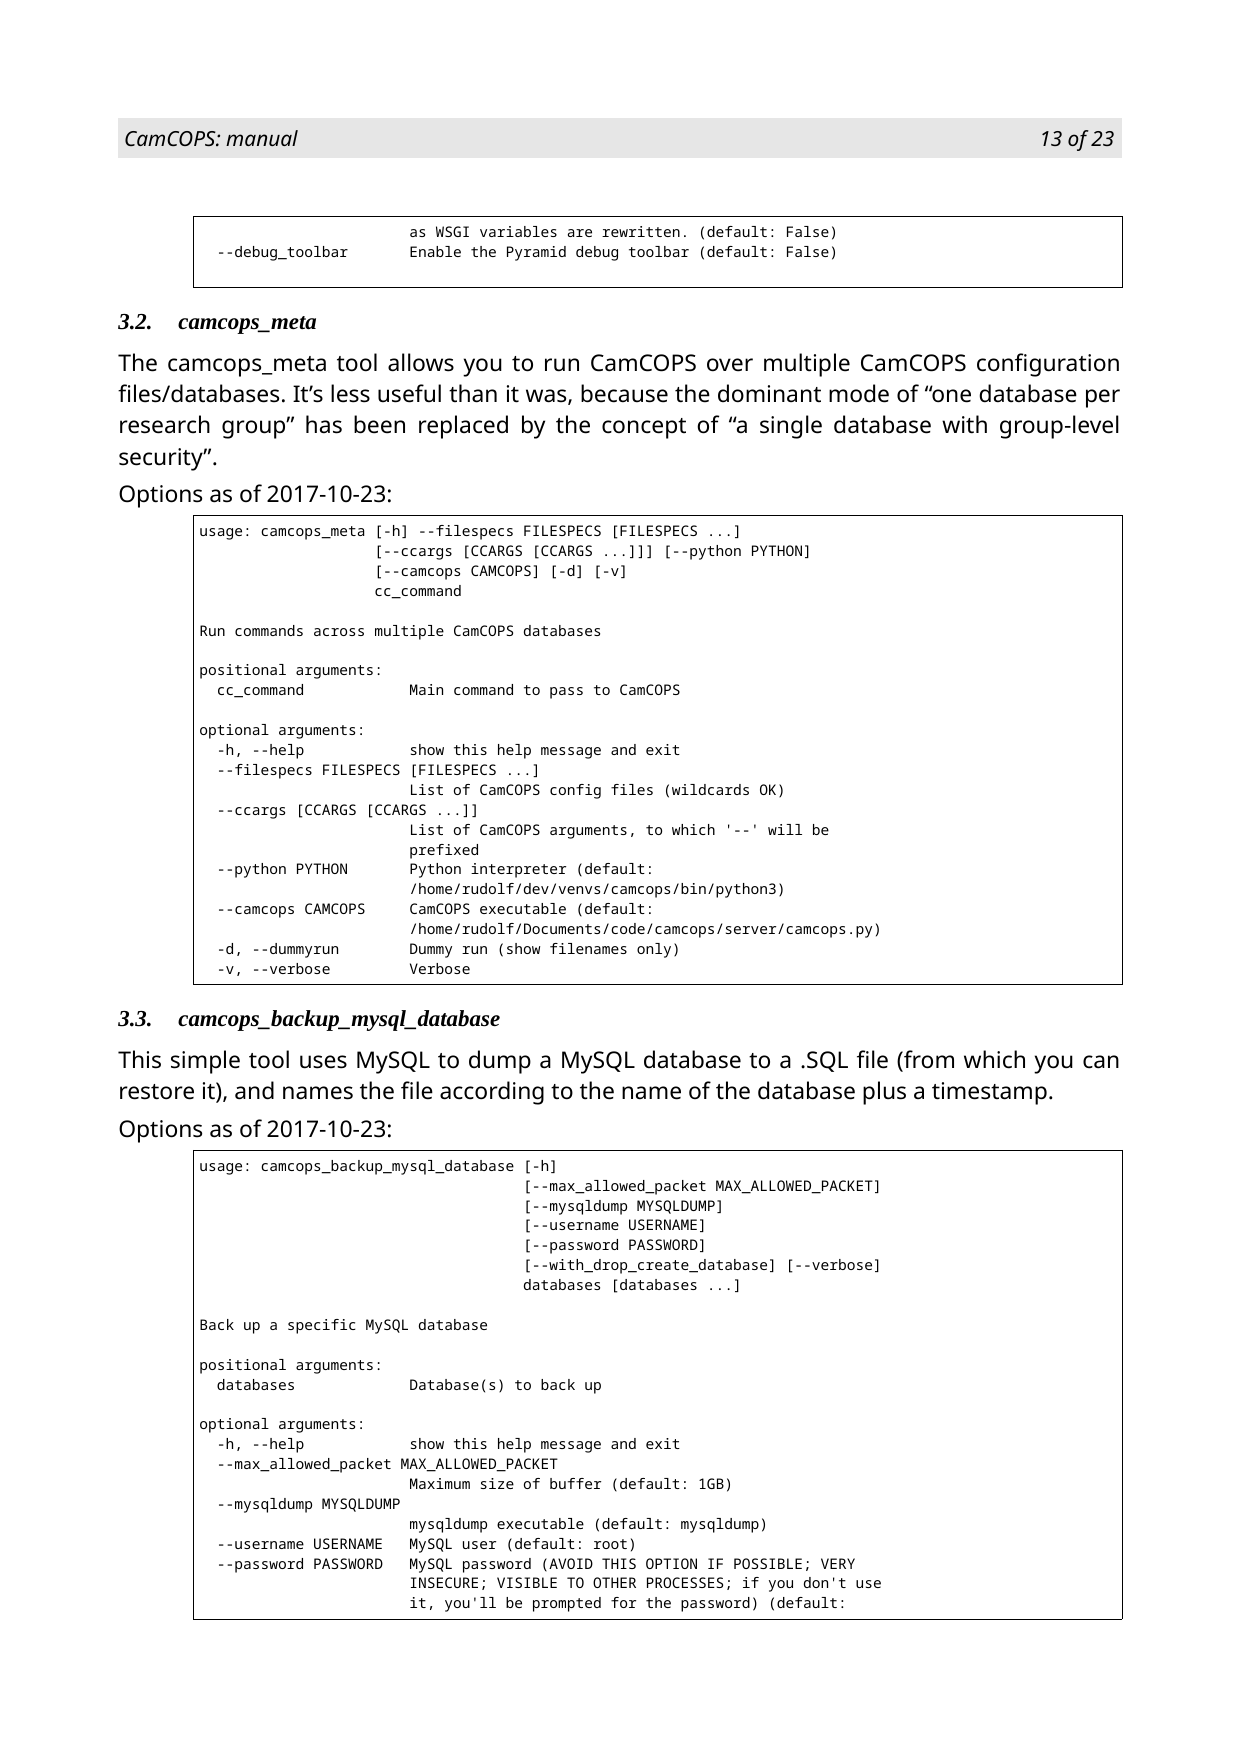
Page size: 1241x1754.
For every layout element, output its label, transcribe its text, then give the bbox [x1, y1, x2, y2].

subtitle camcops_backup_mysql_database [118, 1005, 1122, 1032]
text Options as of 2017-10-23: [118, 1112, 1122, 1144]
text The camcops_meta tool allows you to run CamCOPS over multiple CamCOPS configuration files/databases. It’s less useful than it was, because the dominant mode of “one database per research group” has been replaced by the concept of “a single database with group-level security”. [118, 347, 1122, 472]
table_header usage: camcops_backup_mysql_database [-h] [--max_allowed_packet MAX_ALLOWED_PACKET] [--mysqldump MYSQLDUMP] [--username USERNAME] [--password PASSWORD] [--with_drop_create_database] [--verbose] databases [databases ...] Back up a specific MySQL database positional arguments: databases Database(s) to back up optional arguments: -h, --help show this help message and exit --max_allowed_packet MAX_ALLOWED_PACKET Maximum size of buffer (default: 1GB) --mysqldump MYSQLDUMP mysqldump executable (default: mysqldump) --username USERNAME MySQL user (default: root) --password PASSWORD MySQL password (AVOID THIS OPTION IF POSSIBLE; VERY INSECURE; VISIBLE TO OTHER PROCESSES; if you don't use it, you'll be prompted for the password) (default: [194, 1151, 1122, 1619]
table_header usage: camcops_meta [-h] --filespecs FILESPECS [FILESPECS ...] [--ccargs [CCARGS [CCARGS ...]]] [--python PYTHON] [--camcops CAMCOPS] [-d] [-v] cc_command Run commands across multiple CamCOPS databases positional arguments: cc_command Main command to pass to CamCOPS optional arguments: -h, --help show this help message and exit --filespecs FILESPECS [FILESPECS ...] List of CamCOPS config files (wildcards OK) --ccargs [CCARGS [CCARGS ...]] List of CamCOPS arguments, to which '--' will be prefixed --python PYTHON Python interpreter (default: /home/rudolf/dev/venvs/camcops/bin/python3) --camcops CAMCOPS CamCOPS executable (default: /home/rudolf/Documents/code/camcops/server/camcops.py) -d, --dummyrun Dummy run (show filenames only) -v, --verbose Verbose [194, 516, 1122, 984]
text This simple tool uses MySQL to dump a MySQL database to a .SQL file (from which you can restore it), and names the file according to the name of the database plus a timestamp. [118, 1044, 1122, 1107]
subtitle camcops_meta [118, 308, 1122, 334]
table_header as WSGI variables are rewritten. (default: False) --debug_toolbar Enable the Pyramid debug toolbar (default: False) [194, 217, 1122, 287]
text Options as of 2017-10-23: [118, 478, 1122, 509]
